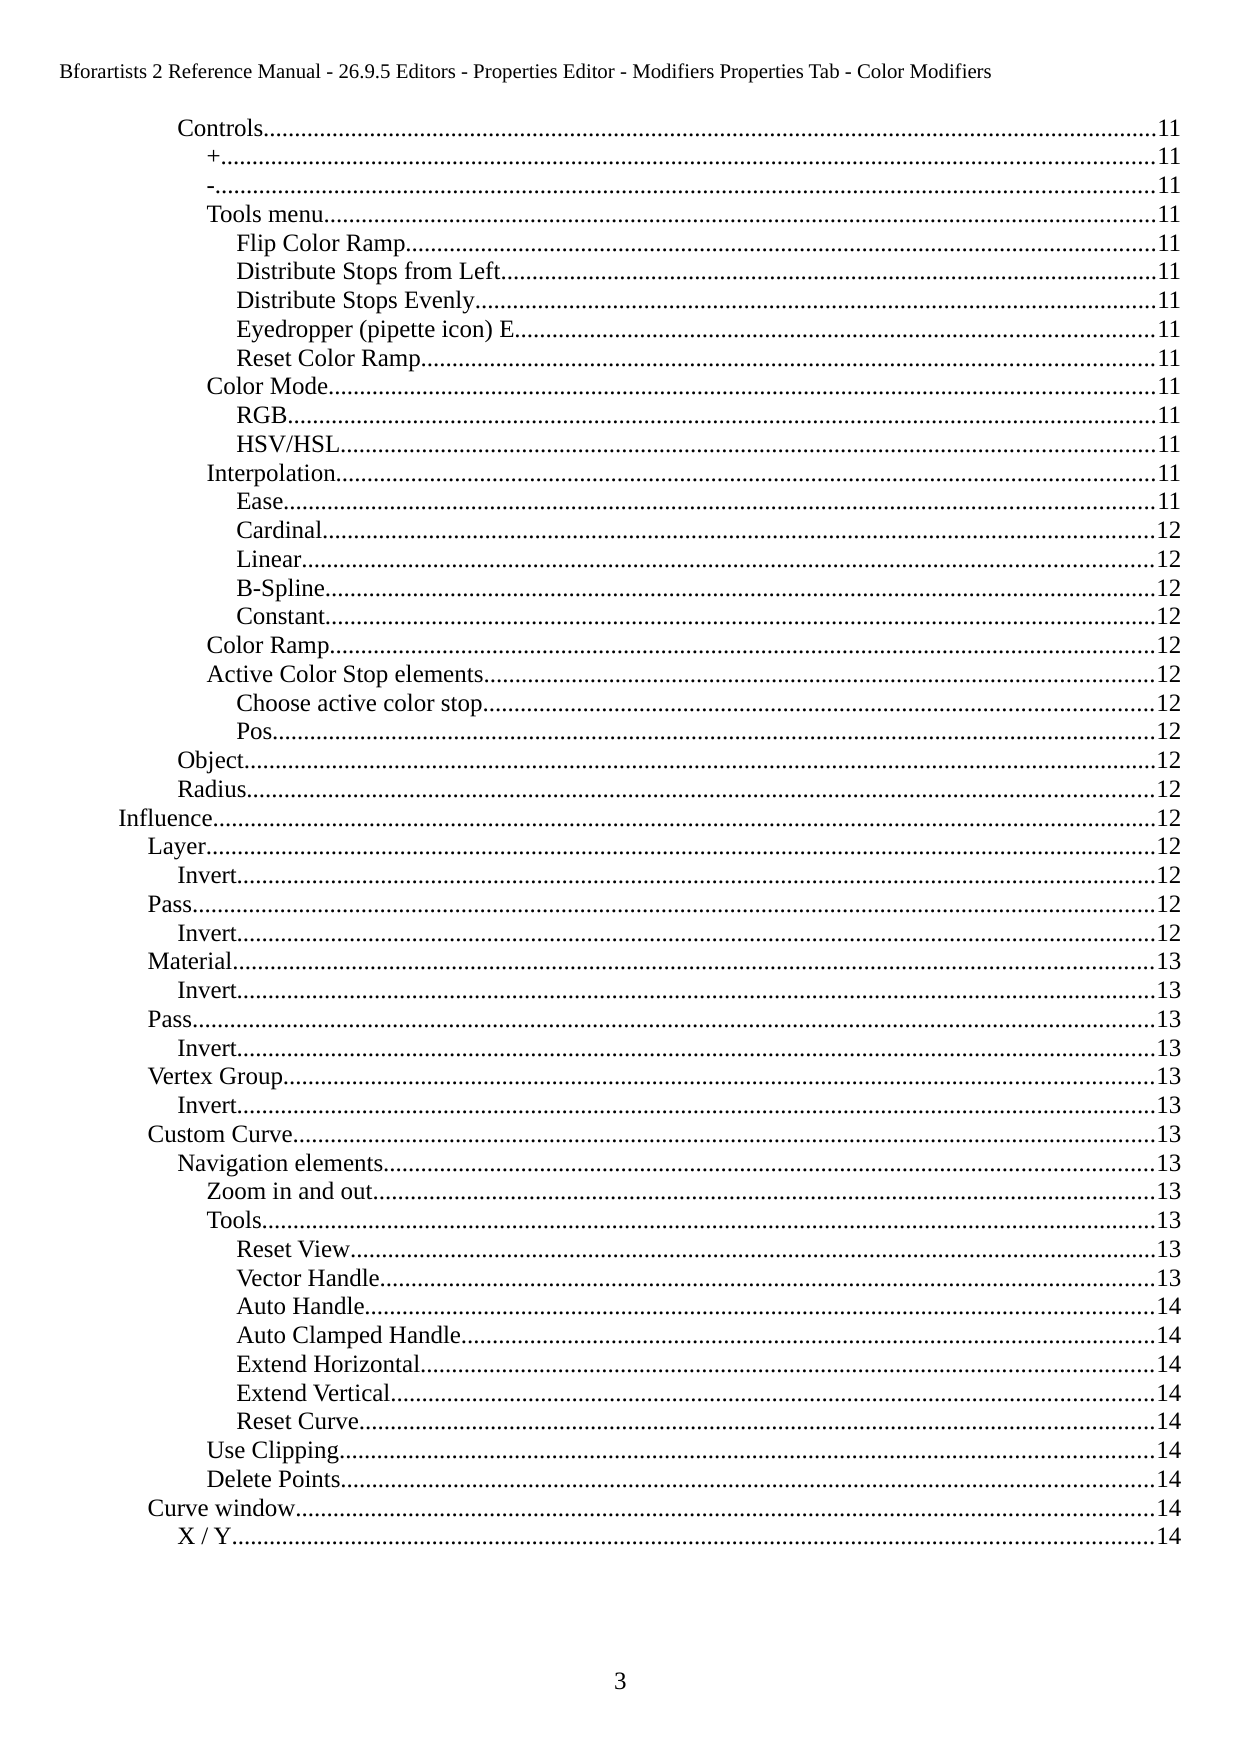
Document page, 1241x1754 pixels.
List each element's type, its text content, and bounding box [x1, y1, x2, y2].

text Curve window 14 [147, 1493, 1181, 1521]
text Radius 12 [177, 774, 1181, 803]
text Constant 12 [236, 601, 1181, 630]
text + 11 [206, 141, 1181, 170]
text Extend Horizontal 14 [236, 1349, 1181, 1378]
text Ease 11 [236, 486, 1181, 515]
text Extend Vertical 14 [236, 1378, 1181, 1406]
text Active Color Stop elements 12 [206, 659, 1181, 688]
text Interpolation 11 [206, 458, 1181, 486]
text Pos 12 [236, 716, 1181, 745]
text Navigation elements 13 [177, 1148, 1181, 1176]
text Reset Color Ramp 11 [236, 343, 1181, 371]
text Influence 12 [118, 803, 1181, 831]
text Invert 13 [177, 975, 1181, 1004]
text Choose active color stop 12 [236, 688, 1181, 716]
text - 11 [206, 170, 1181, 199]
text Pass 13 [147, 1004, 1181, 1033]
text Reset Curve 14 [236, 1406, 1181, 1435]
text Delete Points 14 [206, 1464, 1181, 1493]
text Auto Clamped Handle 14 [236, 1320, 1181, 1349]
text Invert 12 [177, 860, 1181, 889]
text Invert 13 [177, 1033, 1181, 1061]
text HSV/HSL 11 [236, 429, 1181, 458]
text Material 13 [147, 946, 1181, 975]
text Vector Handle 13 [236, 1263, 1181, 1291]
text Object 12 [177, 745, 1181, 774]
text Custom Curve 13 [147, 1119, 1181, 1148]
text Controls 11 [177, 113, 1181, 141]
text Color Mode 11 [206, 371, 1181, 400]
text Layer 12 [147, 831, 1181, 860]
text Vertex Group 13 [147, 1061, 1181, 1090]
text X / Y 14 [177, 1521, 1181, 1550]
text Flip Color Ramp 11 [236, 228, 1181, 256]
text Eyedropper (pipette icon) E 11 [236, 314, 1181, 343]
text Pass 12 [147, 889, 1181, 918]
text Linear 12 [236, 544, 1181, 573]
text Invert 12 [177, 918, 1181, 946]
text Auto Handle 14 [236, 1291, 1181, 1320]
text Use Clipping 14 [206, 1435, 1181, 1464]
text B-Spline 12 [236, 573, 1181, 601]
text Invert 13 [177, 1090, 1181, 1119]
text Color Ramp 12 [206, 630, 1181, 659]
text Distribute Stops Evenly 11 [236, 285, 1181, 314]
text Distribute Stops from Left 11 [236, 256, 1181, 285]
text RGB 11 [236, 400, 1181, 429]
text Tools menu 11 [206, 199, 1181, 228]
text Reset View 13 [236, 1234, 1181, 1263]
text Zoom in and out 13 [206, 1176, 1181, 1205]
text Tools 13 [206, 1205, 1181, 1234]
text Cardinal 12 [236, 515, 1181, 544]
